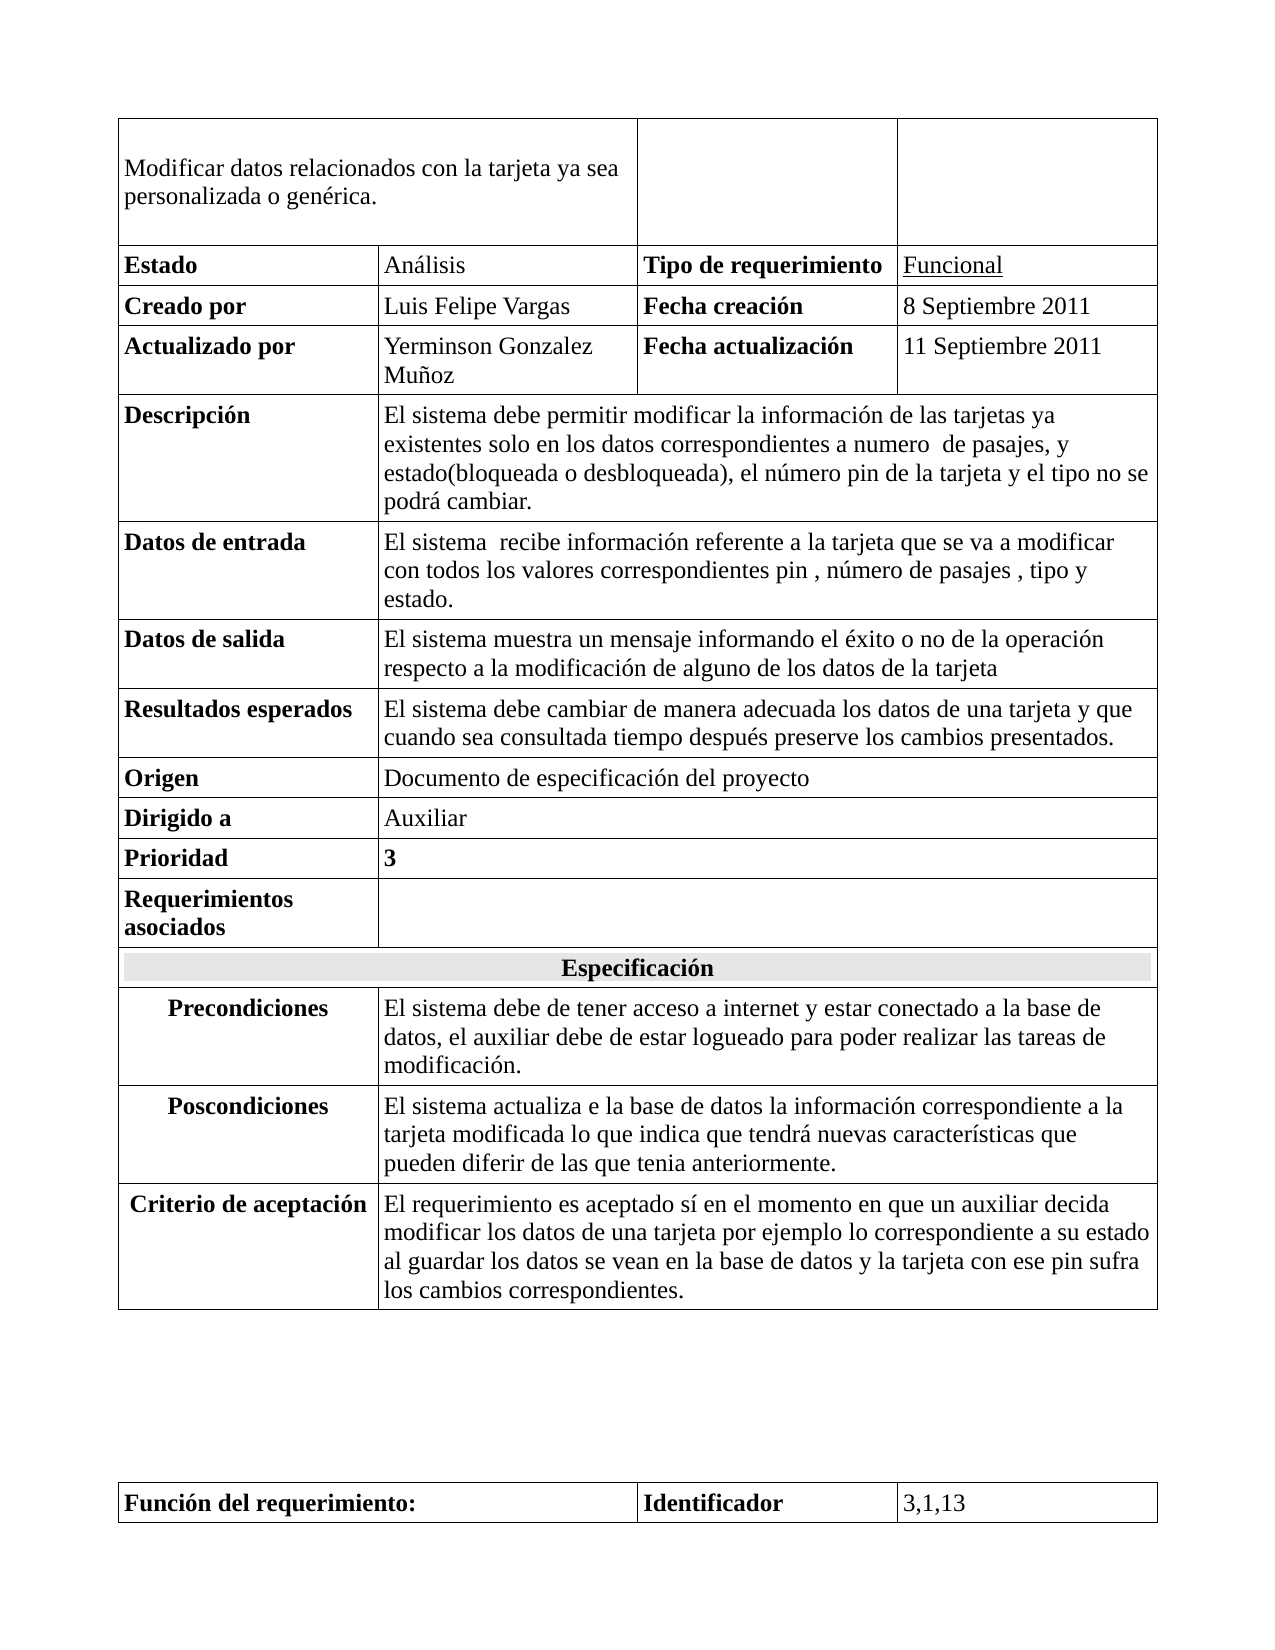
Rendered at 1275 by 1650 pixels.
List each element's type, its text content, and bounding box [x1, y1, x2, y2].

table_cell El sistema debe permitir modificar la información de las tarjetas ya existentes solo en los datos correspondientes a numero de pasajes, y estado(bloqueada o desbloqueada), el número pin de la tarjeta y el tipo no se podrá cambiar. [379, 395, 1157, 521]
table_cell Datos de salida [119, 620, 378, 688]
table_cell Criterio de aceptación [119, 1184, 378, 1309]
table_cell Prioridad [119, 839, 378, 878]
table_cell Tipo de requerimiento [638, 246, 897, 285]
table_cell Fecha creación [638, 286, 897, 325]
table_cell Creado por [119, 286, 378, 325]
table_cell [379, 879, 1157, 947]
table_cell Poscondiciones [119, 1086, 378, 1183]
table_cell Requerimientos asociados [119, 879, 378, 947]
table_cell Documento de especificación del proyecto [379, 758, 1157, 797]
table_header Modificar datos relacionados con la tarjeta ya sea personalizada o genérica. [119, 119, 637, 245]
table_cell Auxiliar [379, 798, 1157, 837]
table_cell 8 Septiembre 2011 [898, 286, 1157, 325]
table_cell Luis Felipe Vargas [379, 286, 637, 325]
table_cell 3 [379, 839, 1157, 878]
table_cell El sistema recibe información referente a la tarjeta que se va a modificar con todos los valores correspondientes pin , número de pasajes , tipo y estado. [379, 522, 1157, 619]
table_cell Resultados esperados [119, 689, 378, 757]
table_header [898, 119, 1157, 245]
table_cell El sistema debe cambiar de manera adecuada los datos de una tarjeta y que cuando sea consultada tiempo después preserve los cambios presentados. [379, 689, 1157, 757]
table_header [638, 119, 897, 245]
table_cell Actualizado por [119, 326, 378, 394]
table_cell Funcional [898, 246, 1157, 285]
table_cell Dirigido a [119, 798, 378, 837]
table_cell Descripción [119, 395, 378, 521]
table_cell Precondiciones [119, 988, 378, 1085]
table_cell Yerminson Gonzalez Muñoz [379, 326, 637, 394]
table_cell Estado [119, 246, 378, 285]
table_cell Análisis [379, 246, 637, 285]
table_cell El sistema debe de tener acceso a internet y estar conectado a la base de datos, el auxiliar debe de estar logueado para poder realizar las tareas de modificación. [379, 988, 1157, 1085]
table_cell 11 Septiembre 2011 [898, 326, 1157, 394]
table_cell El requerimiento es aceptado sí en el momento en que un auxiliar decida modificar los datos de una tarjeta por ejemplo lo correspondiente a su estado al guardar los datos se vean en la base de datos y la tarjeta con ese pin sufra los cambios correspondientes. [379, 1184, 1157, 1309]
table_cell El sistema muestra un mensaje informando el éxito o no de la operación respecto a la modificación de alguno de los datos de la tarjeta [379, 620, 1157, 688]
table_cell Origen [119, 758, 378, 797]
table_header Función del requerimiento: [119, 1483, 637, 1522]
table_cell Datos de entrada [119, 522, 378, 619]
table_cell Fecha actualización [638, 326, 897, 394]
table_cell El sistema actualiza e la base de datos la información correspondiente a la tarjeta modificada lo que indica que tendrá nuevas características que pueden diferir de las que tenia anteriormente. [379, 1086, 1157, 1183]
table_header 3,1,13 [898, 1483, 1157, 1522]
table_cell Especificación [119, 948, 1157, 987]
table_header Identificador [638, 1483, 897, 1522]
